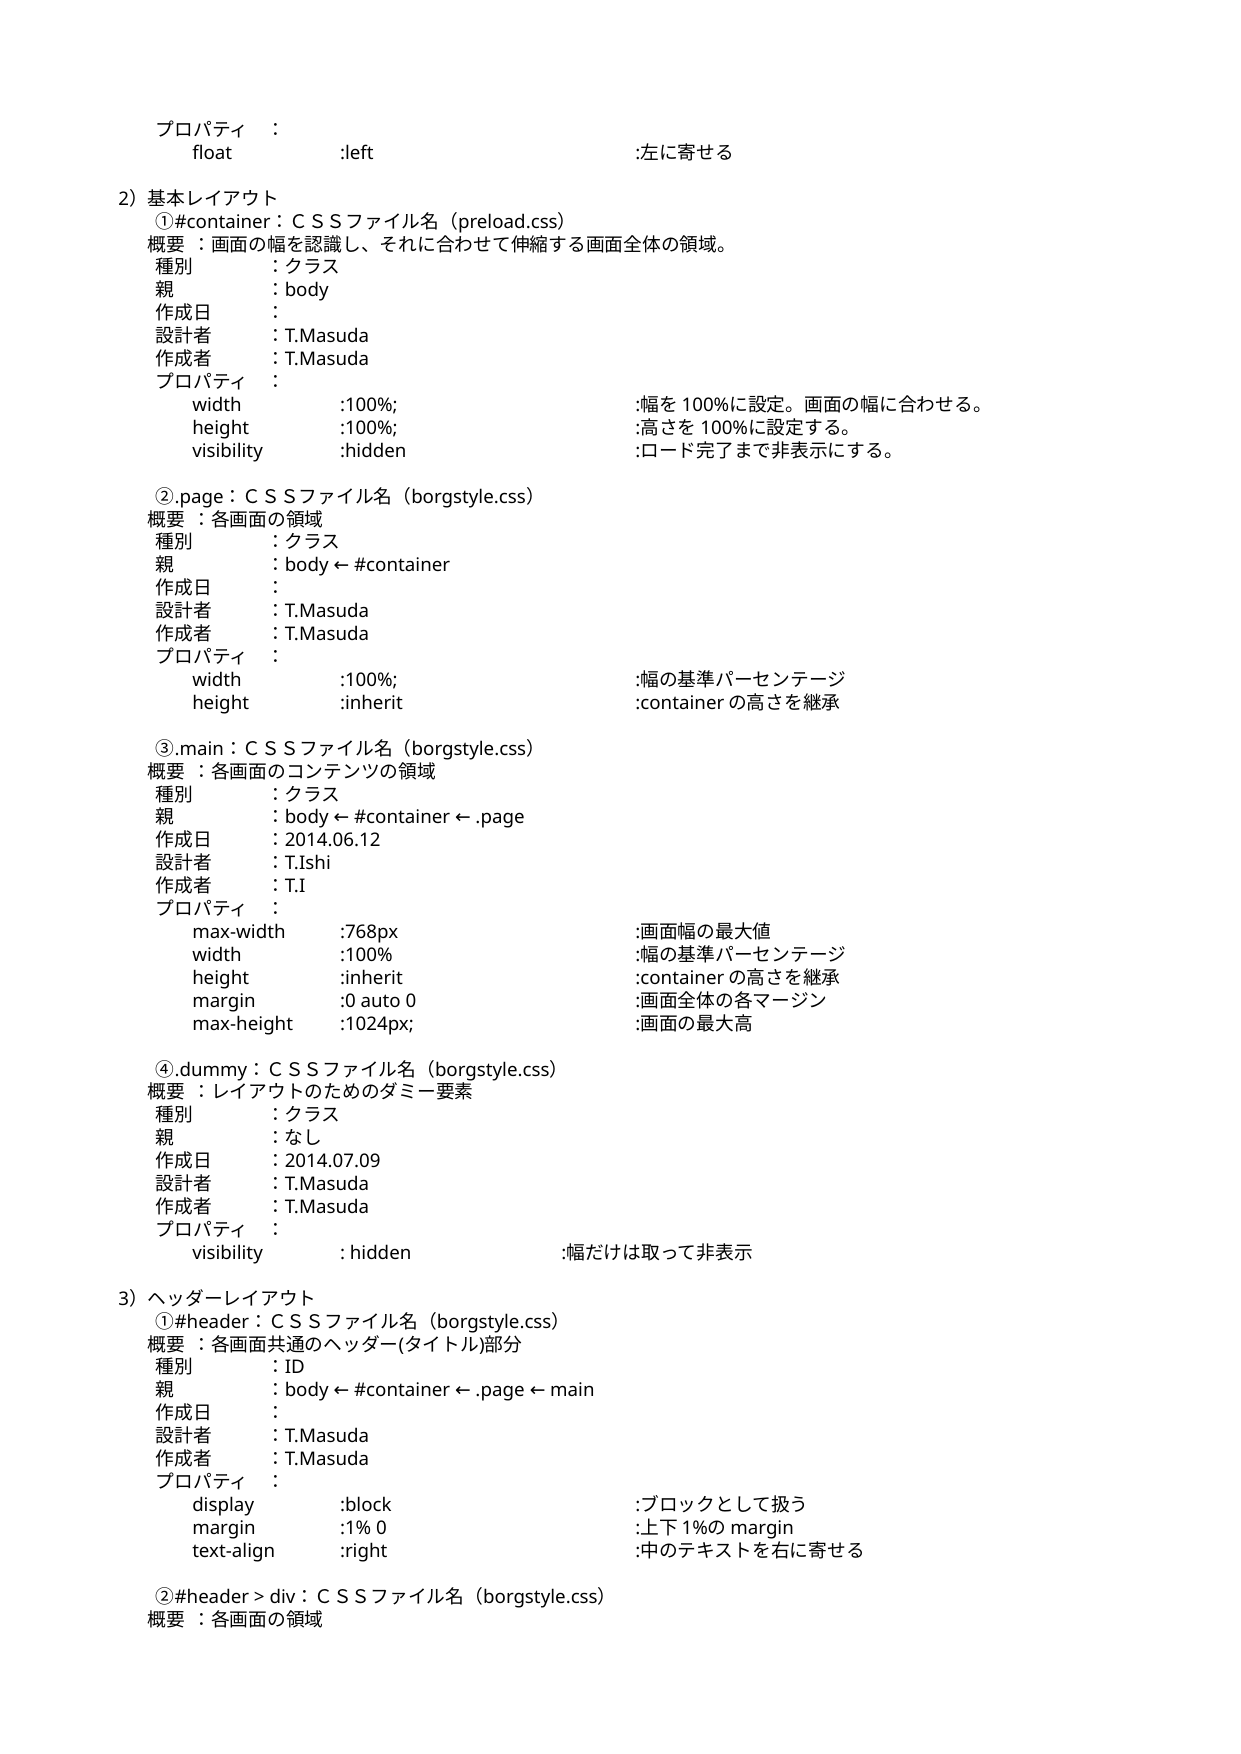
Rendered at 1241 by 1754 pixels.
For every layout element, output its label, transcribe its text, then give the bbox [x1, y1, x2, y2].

text 設計者 ：T.Masuda [118, 324, 1122, 347]
text 種別 ：ID [118, 1356, 1122, 1378]
text 作成日 ： [118, 1401, 1122, 1424]
text 作成者 ：T.Masuda [118, 1195, 1122, 1218]
text width :100% :幅の基準パーセンテージ [118, 943, 1122, 966]
text ③.main：ＣＳＳファイル名（borgstyle.css） [118, 737, 1122, 760]
text margin :0 auto 0 :画面全体の各マージン [118, 989, 1122, 1012]
text text-align :right :中のテキストを右に寄せる [118, 1539, 1122, 1562]
text 種別 ：クラス [118, 783, 1122, 806]
text 親 ：body ← #container [118, 553, 1122, 576]
text 概要 ：画面の幅を認識し、それに合わせて伸縮する画面全体の領域。 [118, 233, 1122, 256]
text visibility :hidden :ロード完了まで非表示にする。 [118, 439, 1122, 462]
text width :100%; :幅を100%に設定。画面の幅に合わせる。 [118, 393, 1122, 416]
text 設計者 ：T.Ishi [118, 851, 1122, 874]
text 種別 ：クラス [118, 256, 1122, 278]
text visibility : hidden :幅だけは取って非表示 [118, 1241, 1122, 1264]
text 2）基本レイアウト [118, 187, 1122, 210]
text 概要 ：各画面の領域 [118, 1608, 1122, 1631]
text 親 ：body [118, 278, 1122, 301]
text ②#header > div：ＣＳＳファイル名（borgstyle.css） [118, 1585, 1122, 1608]
text ①#container：ＣＳＳファイル名（preload.css） [118, 210, 1122, 233]
text 作成者 ：T.I [118, 874, 1122, 897]
text height :inherit :containerの高さを継承 [118, 966, 1122, 989]
text プロパティ ： [118, 118, 1122, 141]
text 作成者 ：T.Masuda [118, 347, 1122, 370]
text margin :1% 0 :上下1%のmargin [118, 1516, 1122, 1539]
text ④.dummy：ＣＳＳファイル名（borgstyle.css） [118, 1058, 1122, 1081]
text max-height :1024px; :画面の最大高 [118, 1012, 1122, 1035]
text 3）ヘッダーレイアウト [118, 1287, 1122, 1310]
text プロパティ ： [118, 645, 1122, 668]
text 概要 ：各画面のコンテンツの領域 [118, 760, 1122, 783]
text プロパティ ： [118, 897, 1122, 920]
text 作成者 ：T.Masuda [118, 1447, 1122, 1470]
text 概要 ：レイアウトのためのダミー要素 [118, 1081, 1122, 1103]
text float :left :左に寄せる [118, 141, 1122, 164]
text 親 ：なし [118, 1126, 1122, 1149]
text 作成日 ：2014.06.12 [118, 828, 1122, 851]
text 作成日 ： [118, 301, 1122, 324]
text 作成日 ： [118, 576, 1122, 599]
text ②.page：ＣＳＳファイル名（borgstyle.css） [118, 485, 1122, 508]
text 概要 ：各画面共通のヘッダー(タイトル)部分 [118, 1333, 1122, 1356]
text max-width :768px :画面幅の最大値 [118, 920, 1122, 943]
text ①#header：ＣＳＳファイル名（borgstyle.css） [118, 1310, 1122, 1333]
text 設計者 ：T.Masuda [118, 599, 1122, 622]
text 概要 ：各画面の領域 [118, 508, 1122, 531]
text 作成者 ：T.Masuda [118, 622, 1122, 645]
text 設計者 ：T.Masuda [118, 1424, 1122, 1447]
text 親 ：body ← #container ← .page [118, 806, 1122, 828]
text 種別 ：クラス [118, 531, 1122, 553]
text height :100%; :高さを100%に設定する。 [118, 416, 1122, 439]
text 種別 ：クラス [118, 1103, 1122, 1126]
text プロパティ ： [118, 370, 1122, 393]
text プロパティ ： [118, 1218, 1122, 1241]
text display :block :ブロックとして扱う [118, 1493, 1122, 1516]
text width :100%; :幅の基準パーセンテージ [118, 668, 1122, 691]
text 親 ：body ← #container ← .page ← main [118, 1378, 1122, 1401]
text height :inherit :containerの高さを継承 [118, 691, 1122, 714]
text プロパティ ： [118, 1470, 1122, 1493]
text 作成日 ：2014.07.09 [118, 1149, 1122, 1172]
text 設計者 ：T.Masuda [118, 1172, 1122, 1195]
